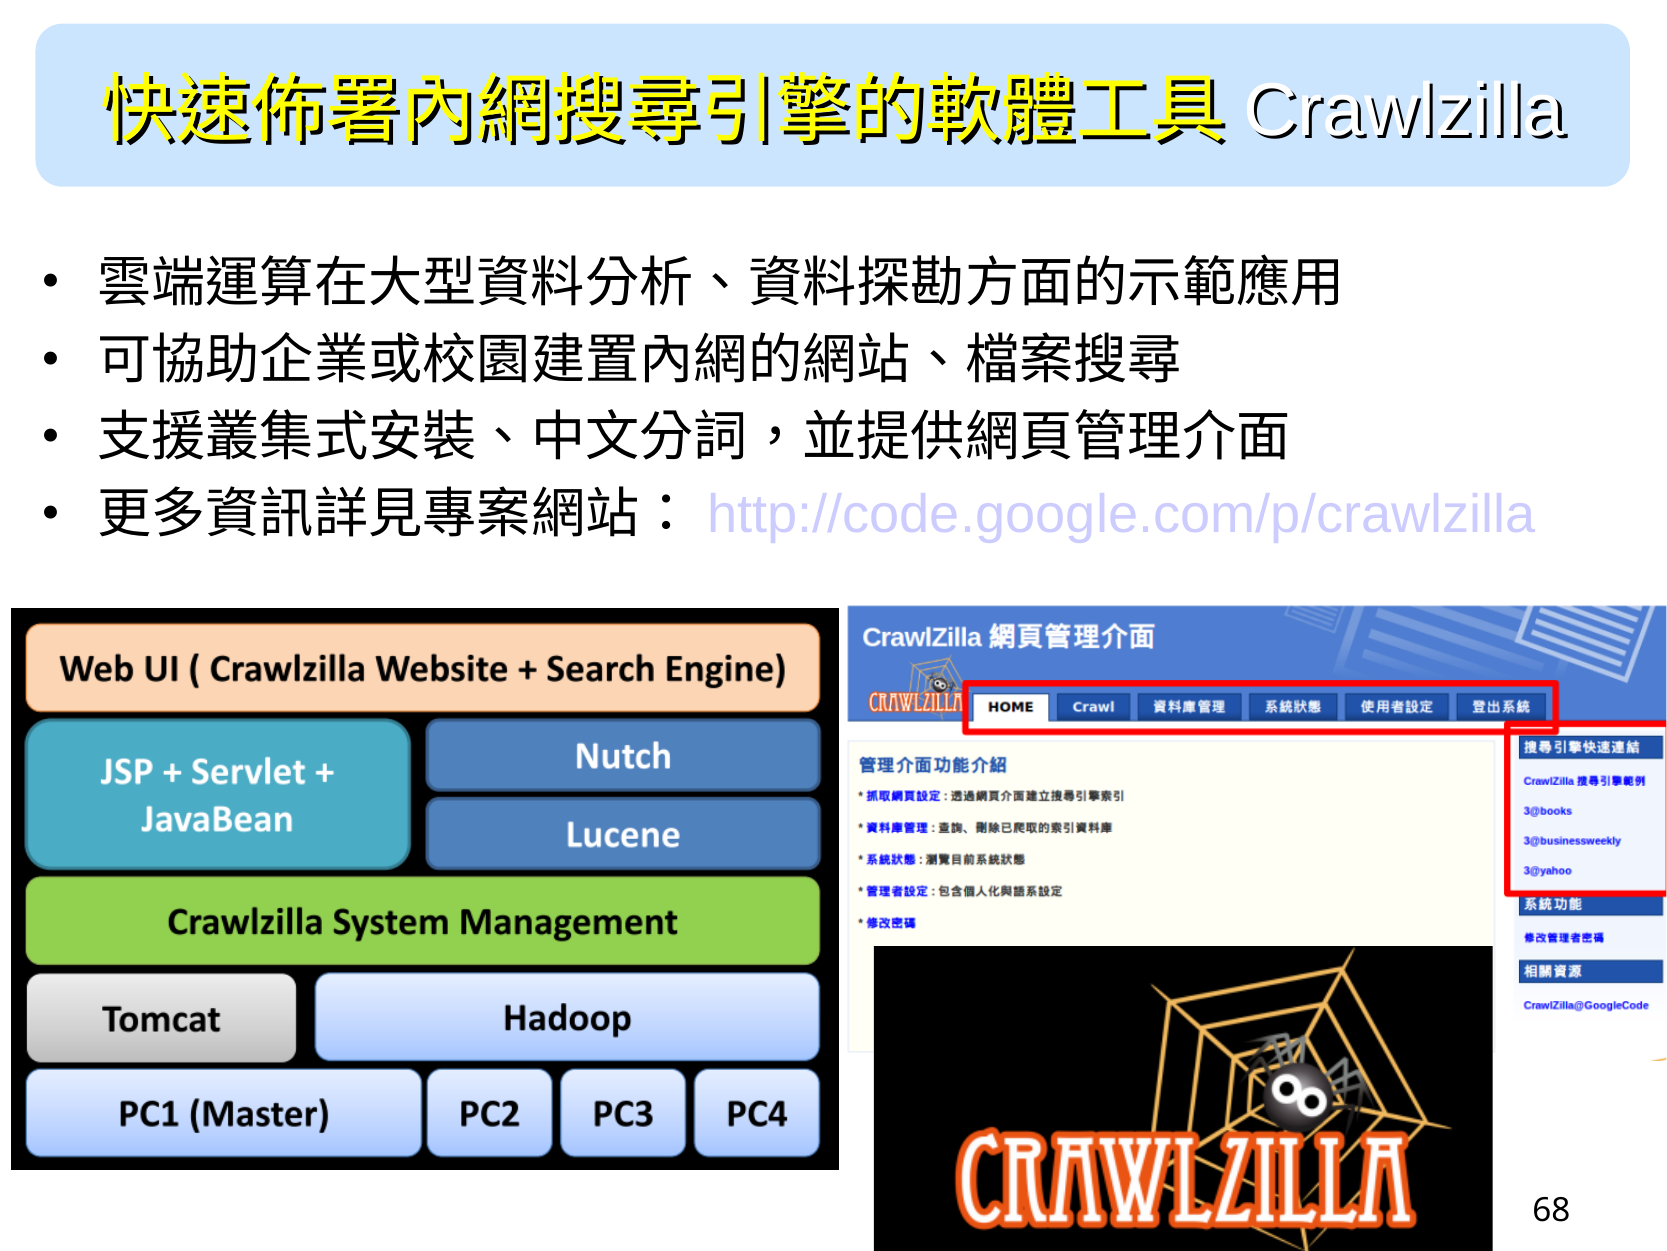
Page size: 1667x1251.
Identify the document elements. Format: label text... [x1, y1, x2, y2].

text_box 快速佈署內網搜尋引擎的軟體工具Crawlzilla [35, 23, 1630, 187]
text_box 雲端運算在大型資料分析、資料探勘方面的示範應用 可協助企業或校園建置內網的網站、檔案搜尋 支援叢集式安裝、中文分詞，並提供網頁管理介面 更多資訊詳見專案網站：http://code.google.com/p/crawlzilla [41, 248, 1625, 550]
picture [11, 608, 839, 1170]
picture [844, 602, 1667, 1251]
